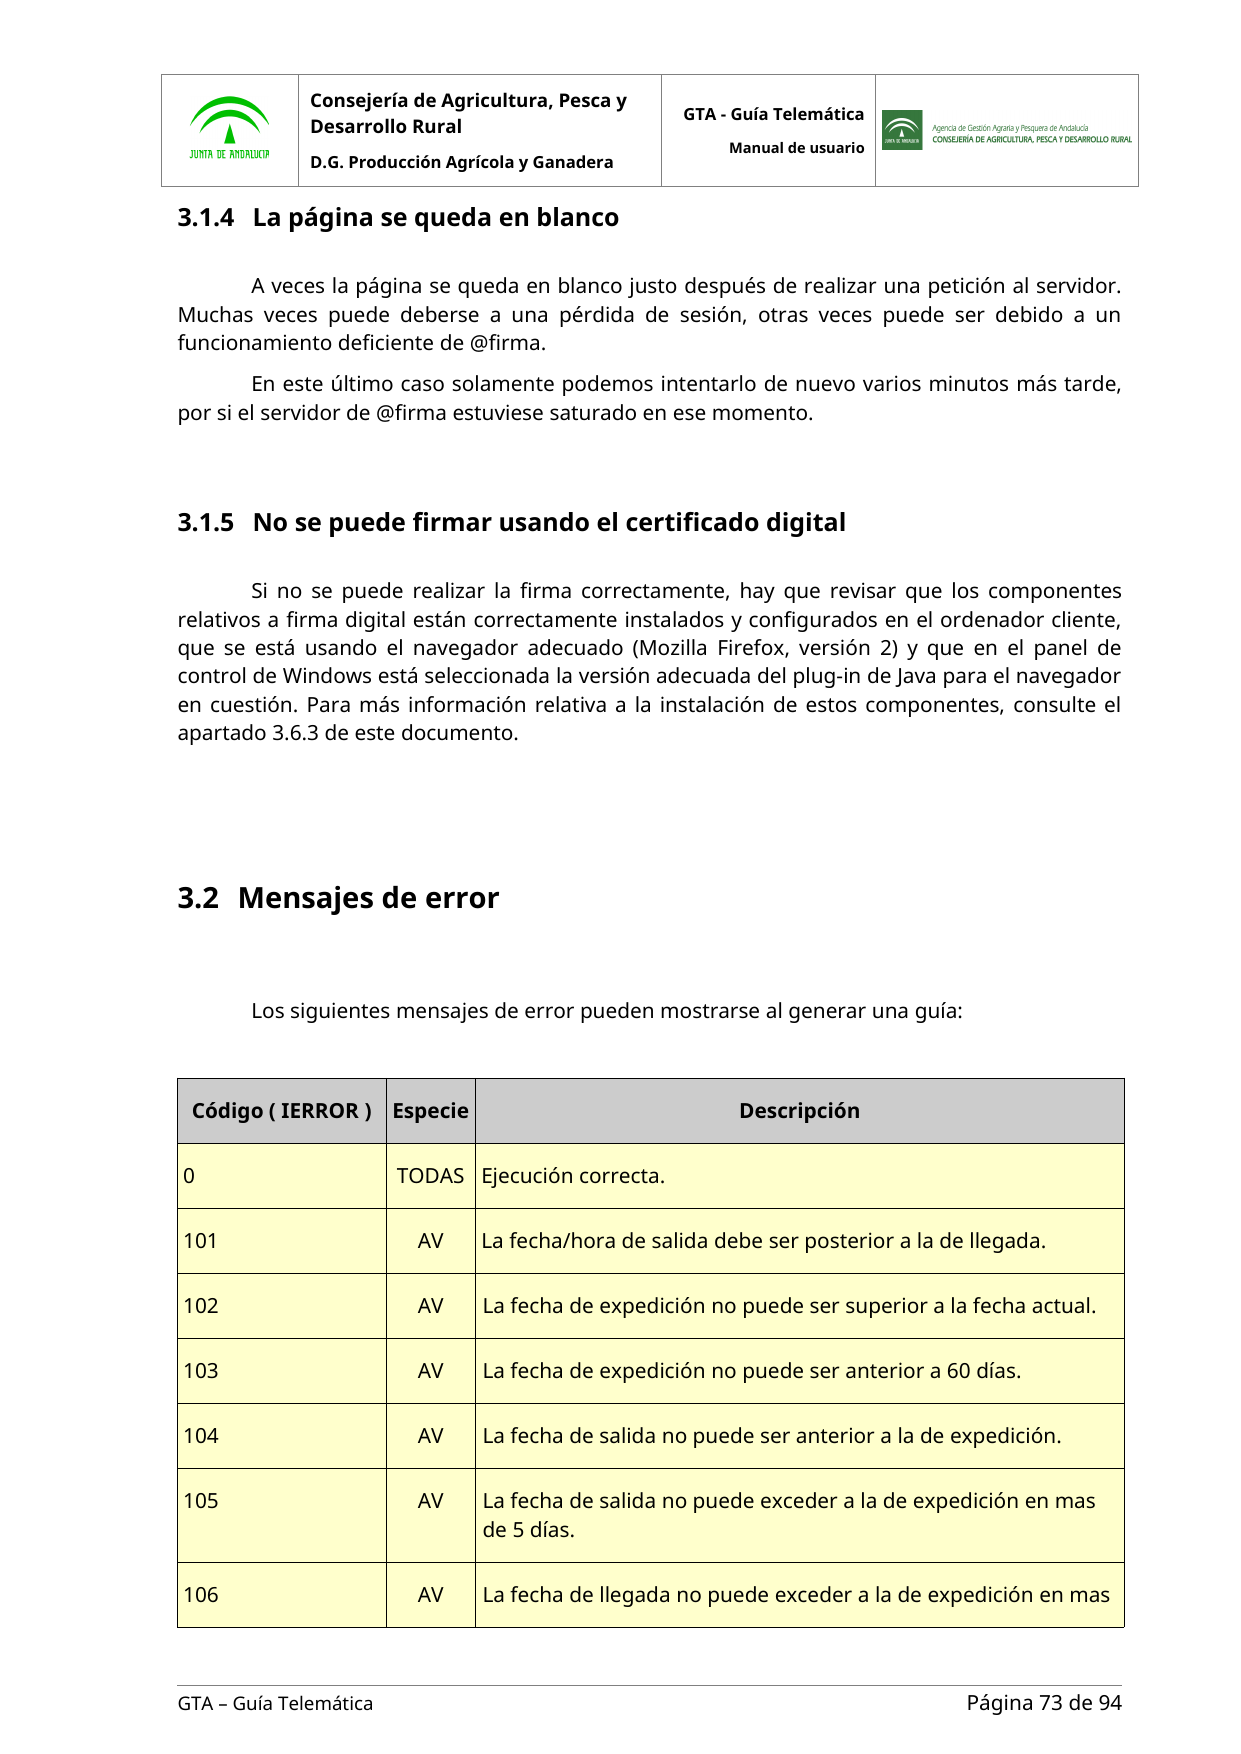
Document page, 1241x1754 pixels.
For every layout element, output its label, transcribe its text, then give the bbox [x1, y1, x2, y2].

table_header Descripción [476, 1079, 1124, 1143]
table_cell AV [387, 1404, 475, 1468]
table_cell La fecha/hora de salida debe ser posterior a la de llegada. [476, 1209, 1124, 1273]
text Los siguientes mensajes de error pueden mostrarse al generar una guía: [177, 996, 1122, 1024]
table_cell AV [387, 1563, 475, 1627]
table_header Especie [387, 1079, 475, 1143]
table_cell 101 [178, 1209, 386, 1273]
table_cell 0 [178, 1144, 386, 1208]
subtitle No se puede firmar usando el certificado digital [177, 505, 1122, 539]
table_header Código ( IERROR ) [178, 1079, 386, 1143]
table_cell 103 [178, 1339, 386, 1403]
table_cell 105 [178, 1469, 386, 1562]
text Si no se puede realizar la firma correctamente, hay que revisar que los componentes relativos a firma digital están correctamente instalados y configurados en el ordenador cliente, que se está usando el navegador adecuado (Mozilla Firefox, versión 2) y que en el panel de control de Windows está seleccionada la versión adecuada del plug-in de Java para el navegador en cuestión. Para más información relativa a la instalación de estos componentes, consulte el apartado 3.6.3 de este documento. [177, 576, 1122, 747]
table_cell 102 [178, 1274, 386, 1338]
table_cell AV [387, 1469, 475, 1562]
table_cell La fecha de llegada no puede exceder a la de expedición en mas [476, 1563, 1124, 1627]
subtitle La página se queda en blanco [177, 200, 1122, 234]
table_cell AV [387, 1339, 475, 1403]
table_cell AV [387, 1274, 475, 1338]
table_cell AV [387, 1209, 475, 1273]
picture [882, 110, 1132, 150]
subtitle Mensajes de error [177, 878, 1122, 917]
table_cell TODAS [387, 1144, 475, 1208]
table_cell La fecha de salida no puede ser anterior a la de expedición. [476, 1404, 1124, 1468]
table_cell La fecha de expedición no puede ser anterior a 60 días. [476, 1339, 1124, 1403]
table_cell Ejecución correcta. [476, 1144, 1124, 1208]
table_cell 106 [178, 1563, 386, 1627]
picture [189, 96, 269, 159]
table_cell La fecha de expedición no puede ser superior a la fecha actual. [476, 1274, 1124, 1338]
table_cell La fecha de salida no puede exceder a la de expedición en mas de 5 días. [476, 1469, 1124, 1562]
text En este último caso solamente podemos intentarlo de nuevo varios minutos más tarde, por si el servidor de @firma estuviese saturado en ese momento. [177, 369, 1122, 426]
text A veces la página se queda en blanco justo después de realizar una petición al servidor. Muchas veces puede deberse a una pérdida de sesión, otras veces puede ser debido a un funcionamiento deficiente de @firma. [177, 272, 1122, 357]
table_cell 104 [178, 1404, 386, 1468]
